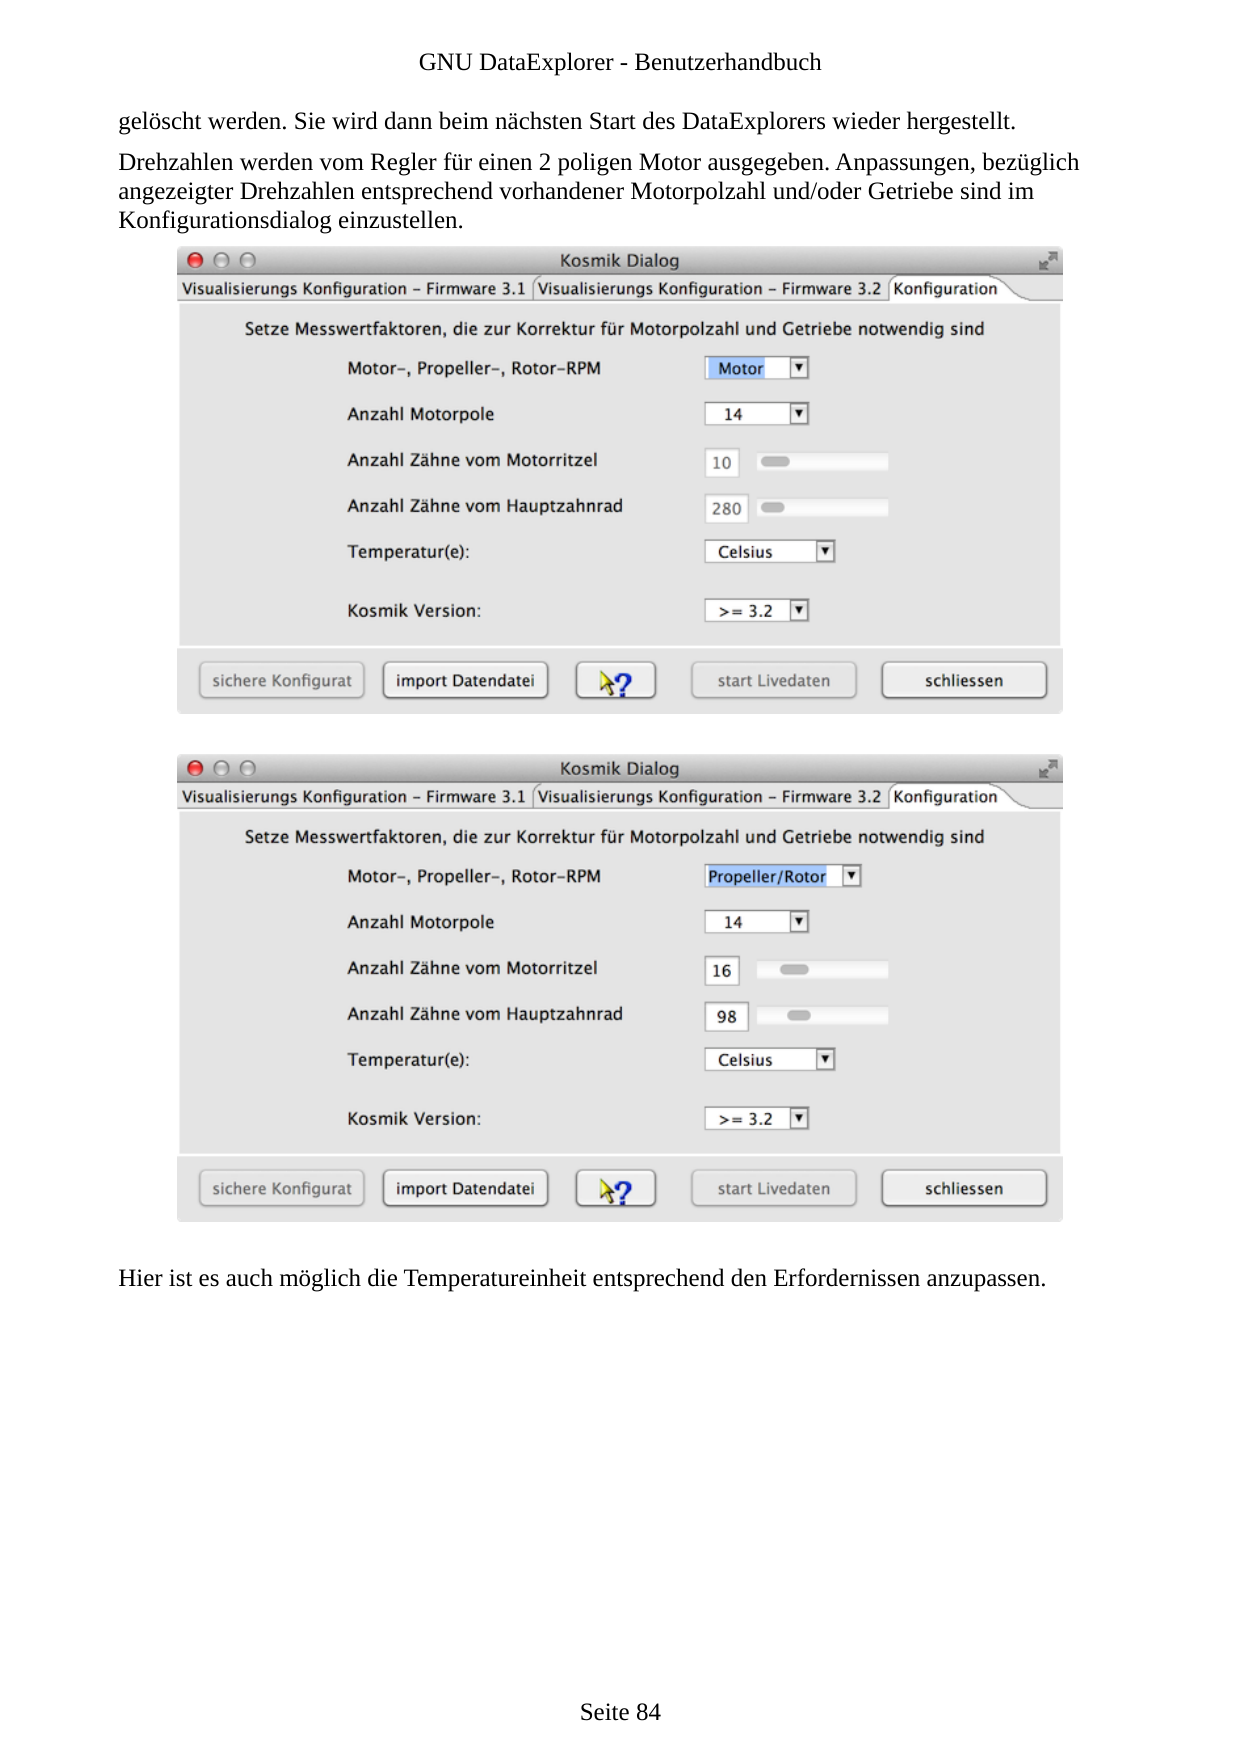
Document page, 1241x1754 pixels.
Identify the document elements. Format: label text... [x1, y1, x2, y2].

text gelöscht werden. Sie wird dann beim nächsten Start des DataExplorers wieder hergestellt. [118, 106, 1122, 135]
text Hier ist es auch möglich die Temperatureinheit entsprechend den Erfordernissen anzupassen. [118, 1263, 1122, 1292]
picture [177, 246, 1063, 714]
text Drehzahlen werden vom Regler für einen 2 poligen Motor ausgegeben. Anpassungen, bezüglich angezeigter Drehzahlen entsprechend vorhandener Motorpolzahl und/oder Getriebe sind im Konfigurationsdialog einzustellen. [118, 147, 1122, 234]
picture [177, 754, 1063, 1222]
